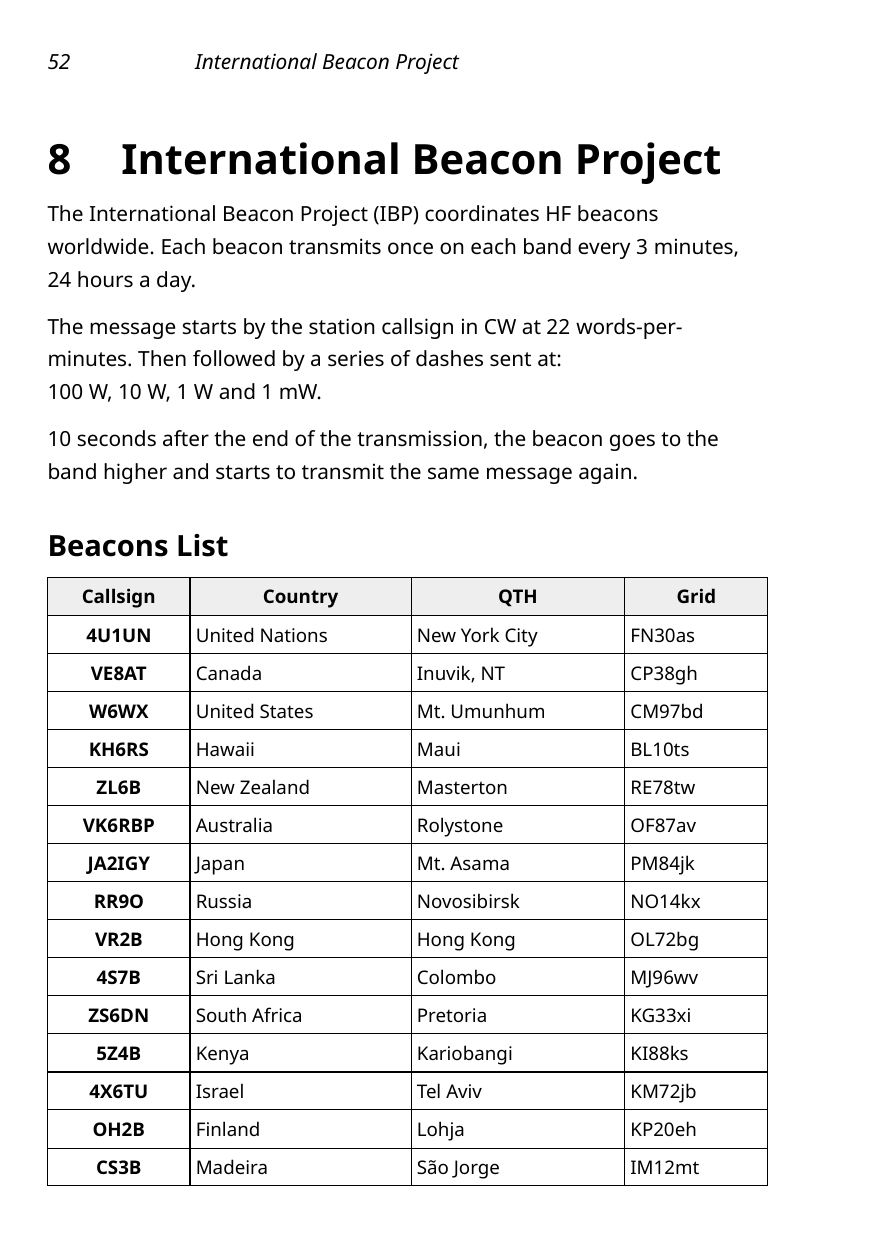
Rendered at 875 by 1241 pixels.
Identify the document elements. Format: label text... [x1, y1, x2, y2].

table_cell Madeira [191, 1149, 411, 1185]
table_header Grid [625, 578, 767, 615]
table_cell RE78tw [625, 768, 767, 805]
table_cell KP20eh [625, 1110, 767, 1147]
table_cell Colombo [412, 958, 624, 995]
table_cell NO14kx [625, 882, 767, 919]
table_cell Canada [191, 654, 411, 691]
text The message starts by the station callsign in CW at 22 words-per-minutes. Then followed by a series of dashes sent at: 100 W, 10 W, 1 W and 1 mW. [47, 312, 768, 406]
table_cell Russia [191, 882, 411, 919]
table_cell 4U1UN [48, 616, 189, 653]
table_cell VR2B [48, 920, 189, 957]
table_cell BL10ts [625, 730, 767, 767]
table_cell Masterton [412, 768, 624, 805]
table_cell PM84jk [625, 844, 767, 881]
table_cell Rolystone [412, 806, 624, 843]
table_cell 4X6TU [48, 1073, 189, 1109]
table_cell CM97bd [625, 692, 767, 729]
table_cell JA2IGY [48, 844, 189, 881]
table_cell RR9O [48, 882, 189, 919]
table_header Callsign [48, 578, 189, 615]
table_cell KG33xi [625, 996, 767, 1033]
table_cell United Nations [191, 616, 411, 653]
table_cell OF87av [625, 806, 767, 843]
table_cell KI88ks [625, 1034, 767, 1071]
table_cell South Africa [191, 996, 411, 1033]
text 10 seconds after the end of the transmission, the beacon goes to the band higher and starts to transmit the same message again. [47, 424, 768, 485]
table_cell Novosibirsk [412, 882, 624, 919]
table_cell KH6RS [48, 730, 189, 767]
table_cell VE8AT [48, 654, 189, 691]
subtitle Beacons List [47, 525, 768, 564]
table_cell Maui [412, 730, 624, 767]
table_cell São Jorge [412, 1149, 624, 1185]
table_cell Sri Lanka [191, 958, 411, 995]
table_cell MJ96wv [625, 958, 767, 995]
table_cell Australia [191, 806, 411, 843]
table_cell 4S7B [48, 958, 189, 995]
table_cell United States [191, 692, 411, 729]
table_cell New Zealand [191, 768, 411, 805]
table_cell Israel [191, 1073, 411, 1109]
table_cell FN30as [625, 616, 767, 653]
table_cell Mt. Umunhum [412, 692, 624, 729]
table_cell W6WX [48, 692, 189, 729]
table_cell 5Z4B [48, 1034, 189, 1071]
table_header Country [191, 578, 411, 615]
table_cell CS3B [48, 1149, 189, 1185]
table_cell Inuvik, NT [412, 654, 624, 691]
table_cell Hawaii [191, 730, 411, 767]
table_cell Pretoria [412, 996, 624, 1033]
table_cell Hong Kong [412, 920, 624, 957]
table_cell Tel Aviv [412, 1073, 624, 1109]
table_cell Hong Kong [191, 920, 411, 957]
table_cell Kenya [191, 1034, 411, 1071]
table_header QTH [412, 578, 624, 615]
table_cell CP38gh [625, 654, 767, 691]
table_cell Finland [191, 1110, 411, 1147]
table_cell OL72bg [625, 920, 767, 957]
table_cell Kariobangi [412, 1034, 624, 1071]
table_cell KM72jb [625, 1073, 767, 1109]
table_cell VK6RBP [48, 806, 189, 843]
table_cell Japan [191, 844, 411, 881]
table_cell New York City [412, 616, 624, 653]
subtitle International Beacon Project [47, 130, 768, 187]
text The International Beacon Project (IBP) coordinates HF beacons worldwide. Each beacon transmits once on each band every 3 minutes, 24 hours a day. [47, 199, 768, 293]
table_cell ZS6DN [48, 996, 189, 1033]
table_cell ZL6B [48, 768, 189, 805]
table_cell IM12mt [625, 1149, 767, 1185]
table_cell Mt. Asama [412, 844, 624, 881]
table_cell Lohja [412, 1110, 624, 1147]
table_cell OH2B [48, 1110, 189, 1147]
